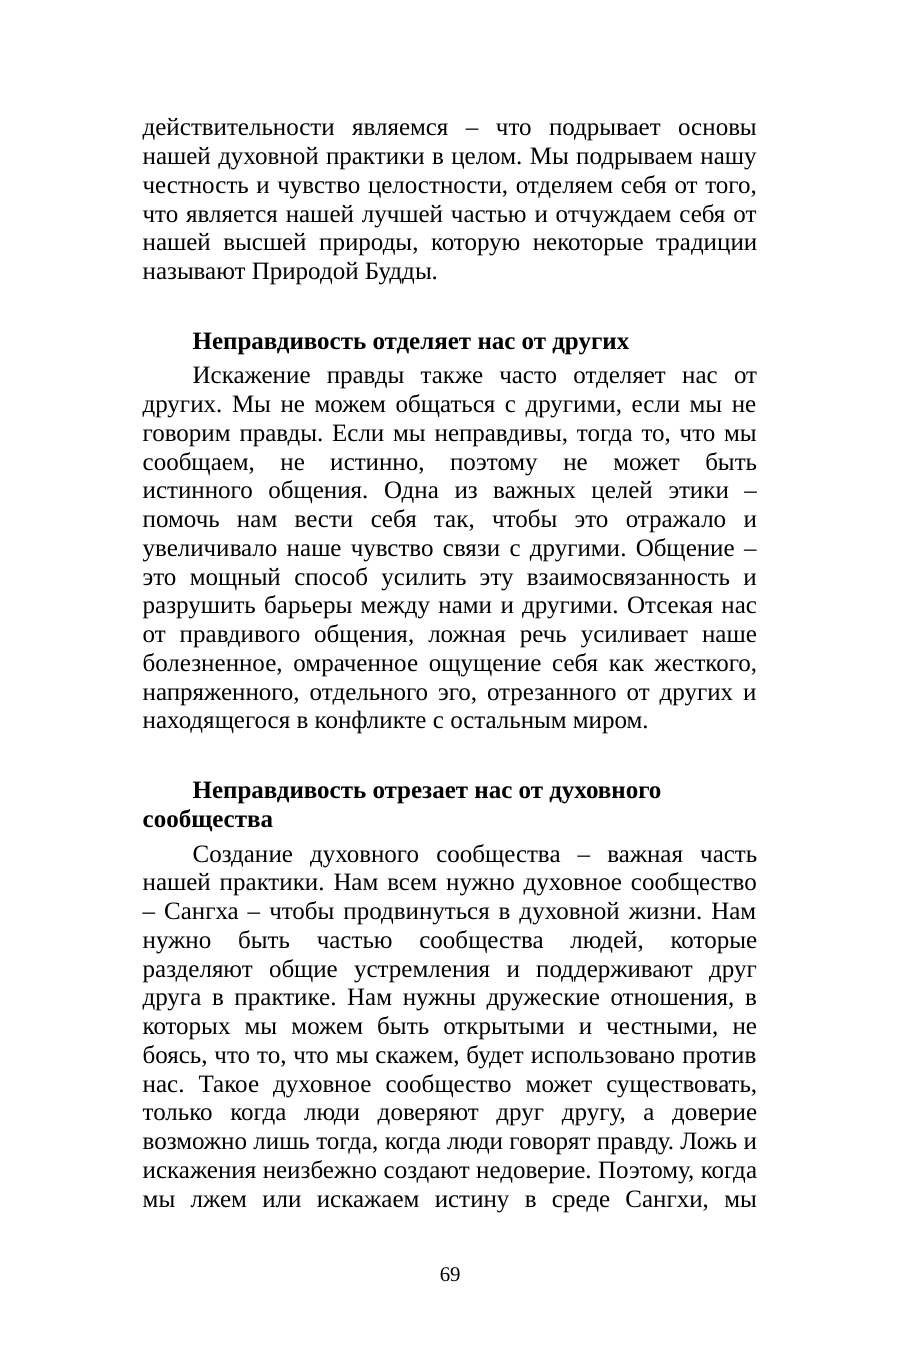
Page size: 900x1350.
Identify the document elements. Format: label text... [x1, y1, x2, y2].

text действительности являемся – что подрывает основы нашей духовной практики в целом. Мы подрываем нашу честность и чувство целостности, отделяем себя от того, что является нашей лучшей частью и отчуждаем себя от нашей высшей природы, которую некоторые традиции называют Природой Будды. [142, 112, 757, 285]
subtitle Неправдивость отделяет нас от других [142, 326, 757, 354]
text Создание духовного сообщества – важная часть нашей практики. Нам всем нужно духовное сообщество – Сангха – чтобы продвинуться в духовной жизни. Нам нужно быть частью сообщества людей, которые разделяют общие устремления и поддерживают друг друга в практике. Нам нужны дружеские отношения, в которых мы можем быть открытыми и честными, не боясь, что то, что мы скажем, будет использовано против нас. Такое духовное сообщество может существовать, только когда люди доверяют друг другу, а доверие возможно лишь тогда, когда люди говорят правду. Ложь и искажения неизбежно создают недоверие. Поэтому, когда мы лжем или искажаем истину в среде Сангхи, мы [142, 839, 757, 1212]
subtitle Неправдивость отрезает нас от духовного сообщества [142, 775, 757, 833]
text Искажение правды также часто отделяет нас от других. Мы не можем общаться с другими, если мы не говорим правды. Если мы неправдивы, тогда то, что мы сообщаем, не истинно, поэтому не может быть истинного общения. Одна из важных целей этики – помочь нам вести себя так, чтобы это отражало и увеличивало наше чувство связи с другими. Общение – это мощный способ усилить эту взаимосвязанность и разрушить барьеры между нами и другими. Отсекая нас от правдивого общения, ложная речь усиливает наше болезненное, омраченное ощущение себя как жесткого, напряженного, отдельного эго, отрезанного от других и находящегося в конфликте с остальным миром. [142, 361, 757, 734]
